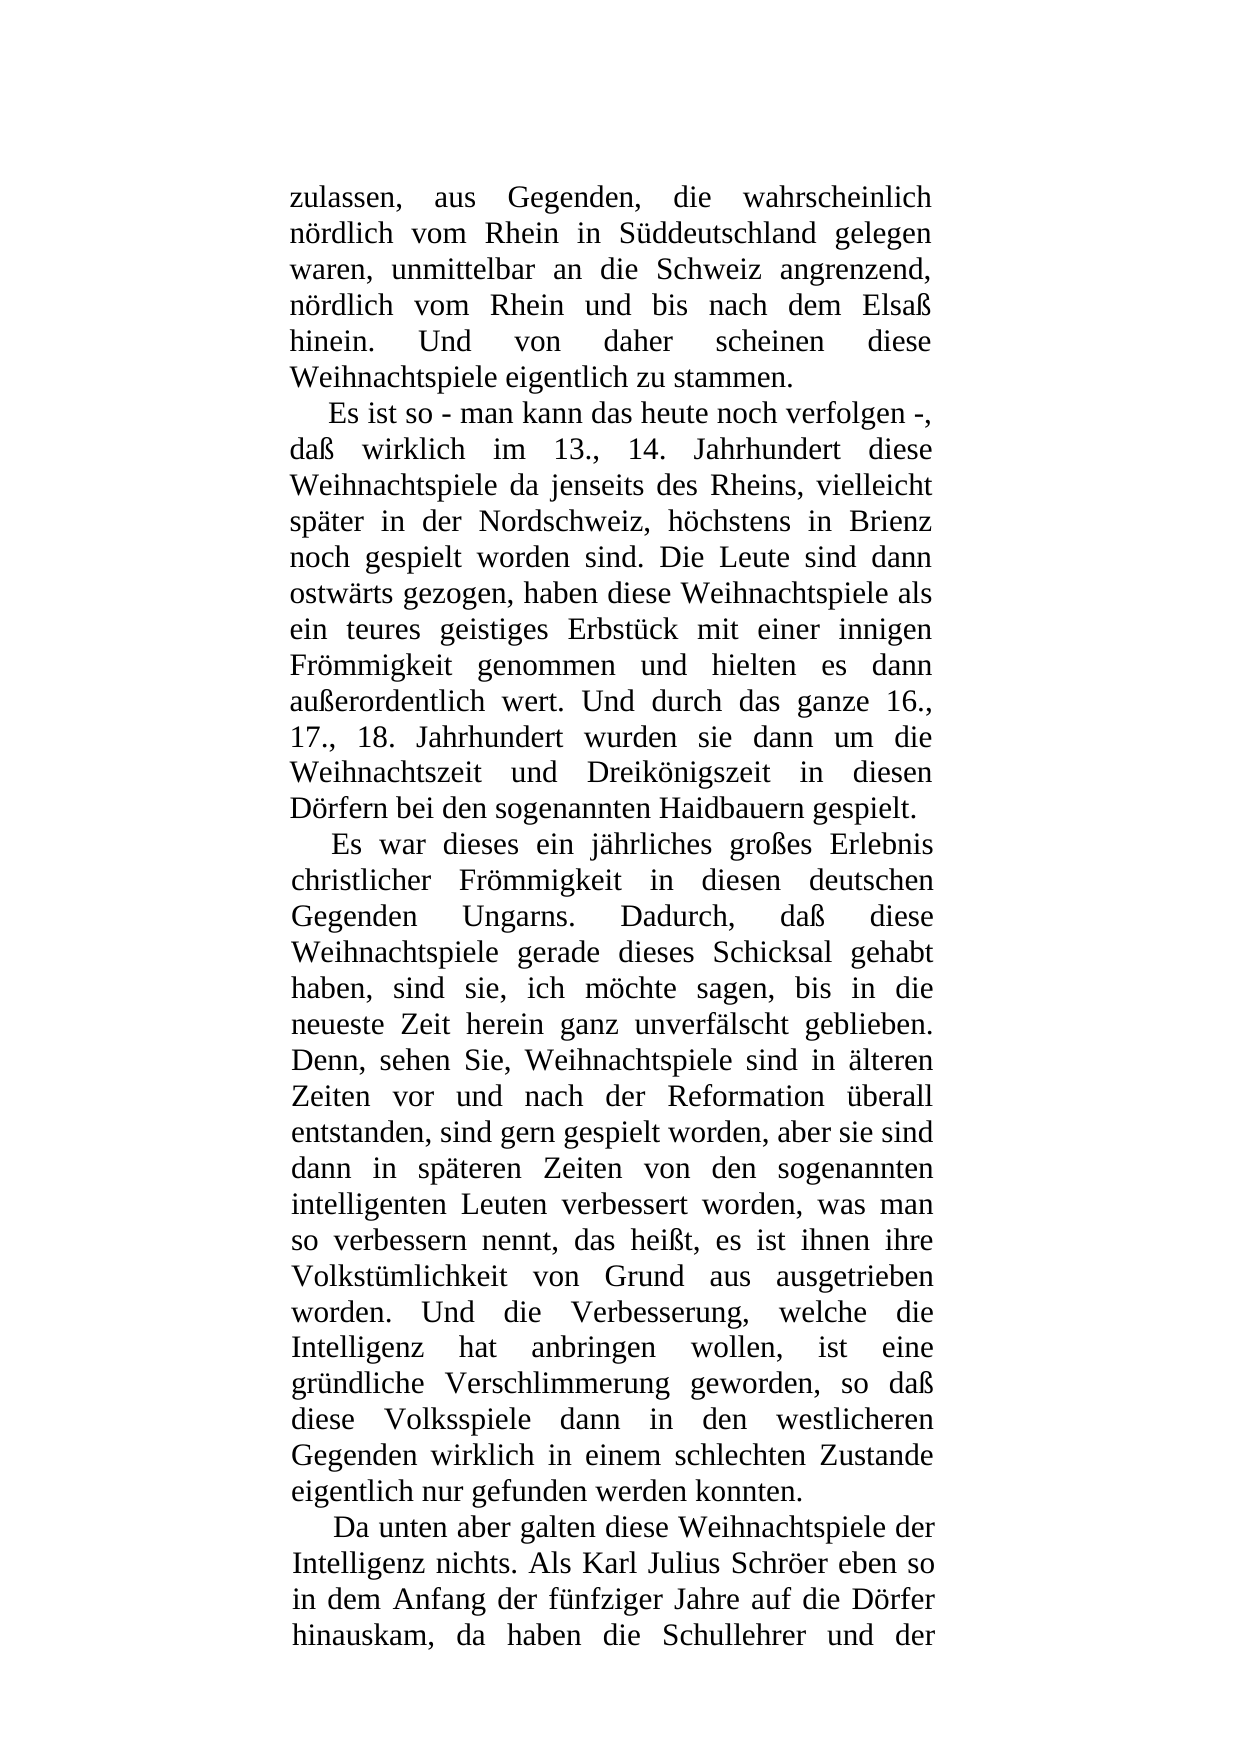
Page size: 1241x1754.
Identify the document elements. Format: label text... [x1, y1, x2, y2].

text Es ist so - man kann das heute noch verfolgen -, daß wirklich im 13., 14. Jahrhundert diese Weihnachtspiele da jenseits des Rheins, vielleicht später in der Nordschweiz, höchstens in Brienz noch gespielt worden sind. Die Leute sind dann ostwärts gezogen, haben diese Weihnachtspiele als ein teures geistiges Erbstück mit einer innigen Frömmigkeit genommen und hielten es dann außerordentlich wert. Und durch das ganze 16., 17., 18. Jahrhundert wurden sie dann um die Weihnachtszeit und Dreikönigszeit in diesen Dörfern bei den sogenannten Haidbauern gespielt. [289, 394, 933, 826]
text Es war dieses ein jährliches großes Erlebnis christlicher Frömmigkeit in diesen deutschen Gegenden Ungarns. Dadurch, daß diese Weihnachtspiele gerade dieses Schicksal gehabt haben, sind sie, ich möchte sagen, bis in die neueste Zeit herein ganz unverfälscht geblieben. Denn, sehen Sie, Weihnachtspiele sind in älteren Zeiten vor und nach der Reformation überall entstanden, sind gern gespielt worden, aber sie sind dann in späteren Zeiten von den sogenannten intelligenten Leuten verbessert worden, was man so verbessern nennt, das heißt, es ist ihnen ihre Volkstümlichkeit von Grund aus ausgetrieben worden. Und die Verbesserung, welche die Intelligenz hat anbringen wollen, ist eine gründliche Verschlimmerung geworden, so daß diese Volksspiele dann in den westlicheren Gegenden wirklich in einem schlechten Zustande eigentlich nur gefunden werden konnten. [291, 826, 934, 1508]
text Da unten aber galten diese Weihnachtspiele der Intelligenz nichts. Als Karl Julius Schröer eben so in dem Anfang der fünfziger Jahre auf die Dörfer hinauskam, da haben die Schullehrer und der [292, 1508, 936, 1652]
text zulassen, aus Gegenden, die wahrscheinlich nördlich vom Rhein in Süddeutschland gelegen waren, unmittelbar an die Schweiz angrenzend, nördlich vom Rhein und bis nach dem Elsaß hinein. Und von daher scheinen diese Weihnachtspiele eigentlich zu stammen. [289, 179, 932, 394]
